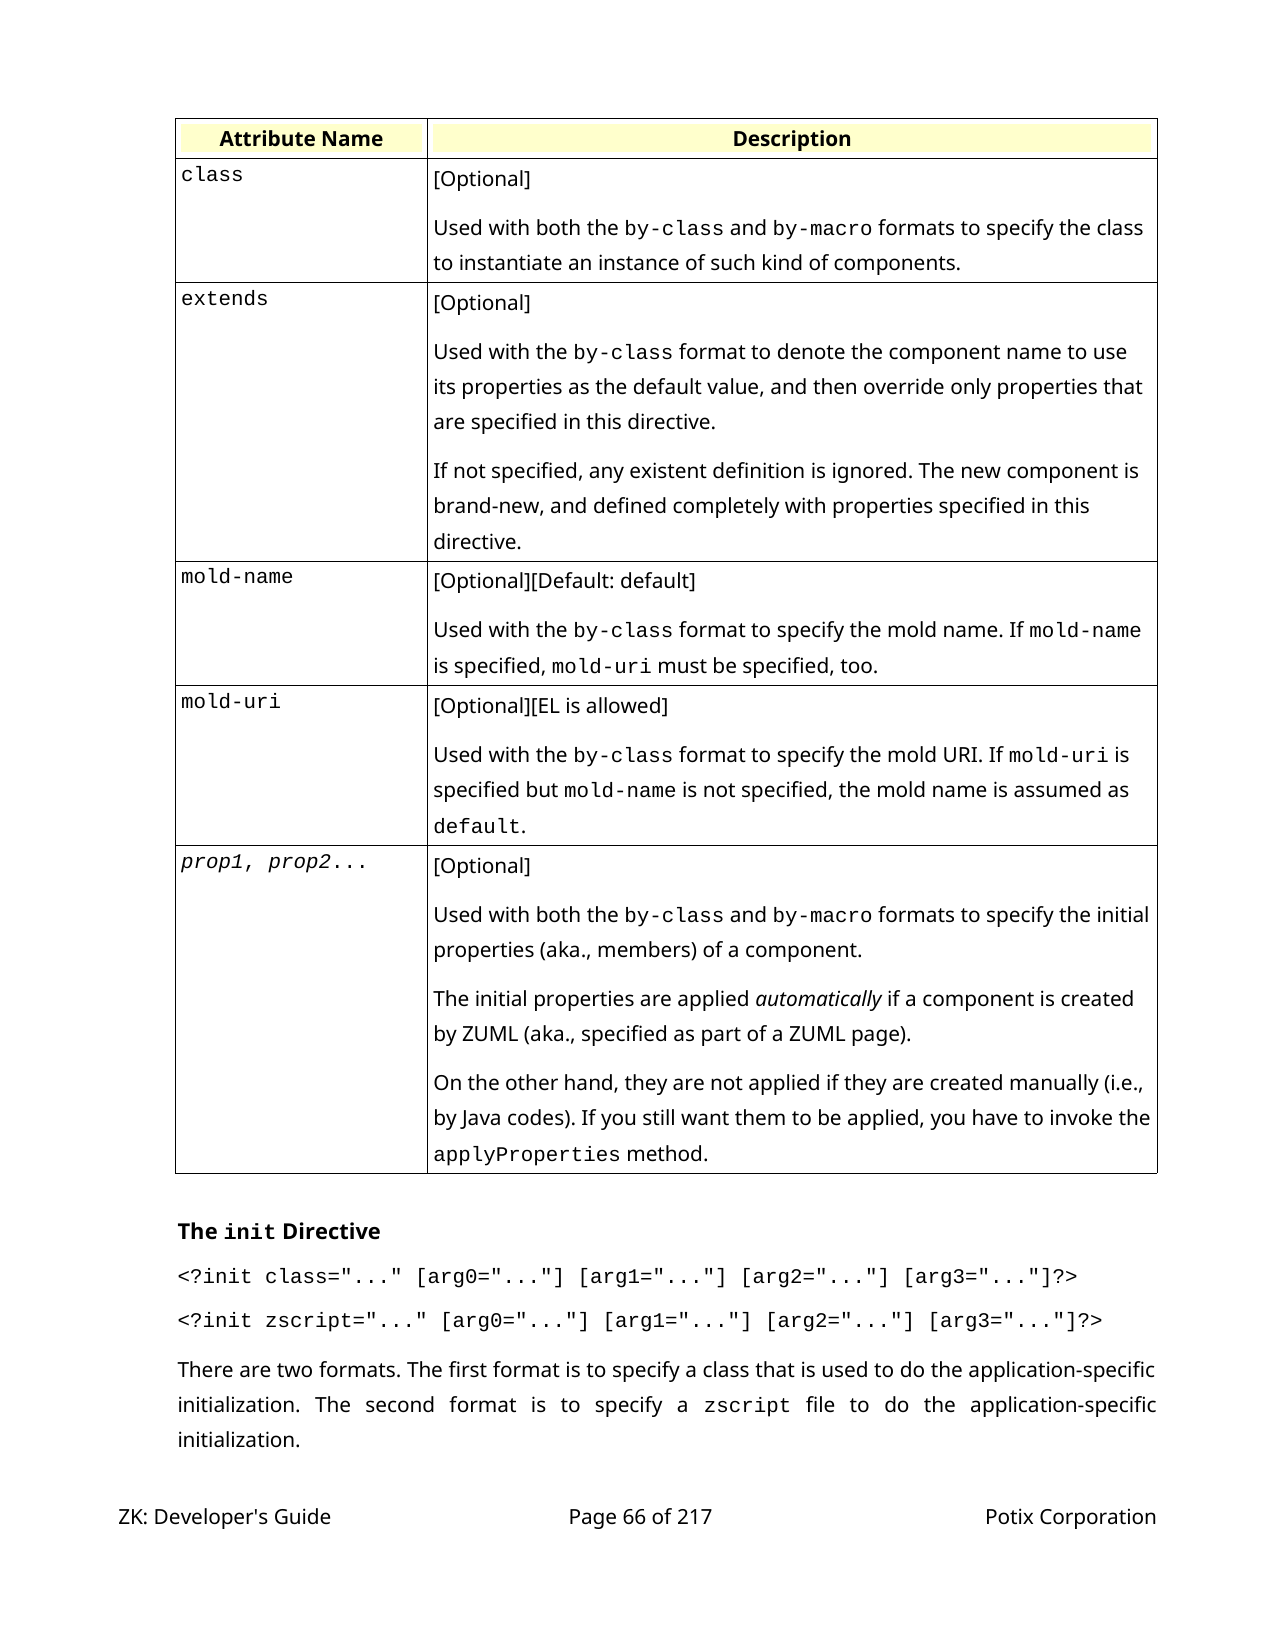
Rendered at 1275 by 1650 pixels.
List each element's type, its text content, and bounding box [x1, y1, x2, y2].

table_cell [Optional] Used with both the by-class and by-macro formats to specify the initial properties (aka., members) of a component. The initial properties are applied automatically if a component is created by ZUML (aka., specified as part of a ZUML page). On the other hand, they are not applied if they are created manually (i.e., by Java codes). If you still want them to be applied, you have to invoke the applyProperties method. [428, 846, 1157, 1173]
table_cell [Optional][Default: default] Used with the by-class format to specify the mold name. If mold-name is specified, mold-uri must be specified, too. [428, 562, 1157, 685]
subtitle The init Directive [177, 1216, 1157, 1246]
table_header Description [428, 119, 1157, 158]
table_cell extends [176, 283, 427, 561]
table_cell prop1, prop2... [176, 846, 427, 1173]
text <?init class="..." [arg0="..."] [arg1="..."] [arg2="..."] [arg3="..."]?> [177, 1266, 1157, 1290]
table_cell [Optional] Used with the by-class format to denote the component name to use its properties as the default value, and then override only properties that are specified in this directive. If not specified, any existent definition is ignored. The new component is brand-new, and defined completely with properties specified in this directive. [428, 283, 1157, 561]
table_cell mold-uri [176, 686, 427, 845]
table_cell [Optional][EL is allowed] Used with the by-class format to specify the mold URI. If mold-uri is specified but mold-name is not specified, the mold name is assumed as default. [428, 686, 1157, 845]
table_cell mold-name [176, 562, 427, 685]
text There are two formats. The first format is to specify a class that is used to do the application-specific initialization. The second format is to specify a zscript file to do the application-specific initialization. [177, 1355, 1157, 1454]
text <?init zscript="..." [arg0="..."] [arg1="..."] [arg2="..."] [arg3="..."]?> [177, 1311, 1157, 1334]
table_cell [Optional] Used with both the by-class and by-macro formats to specify the class to instantiate an instance of such kind of components. [428, 159, 1157, 282]
table_header Attribute Name [176, 119, 427, 158]
table_cell class [176, 159, 427, 282]
